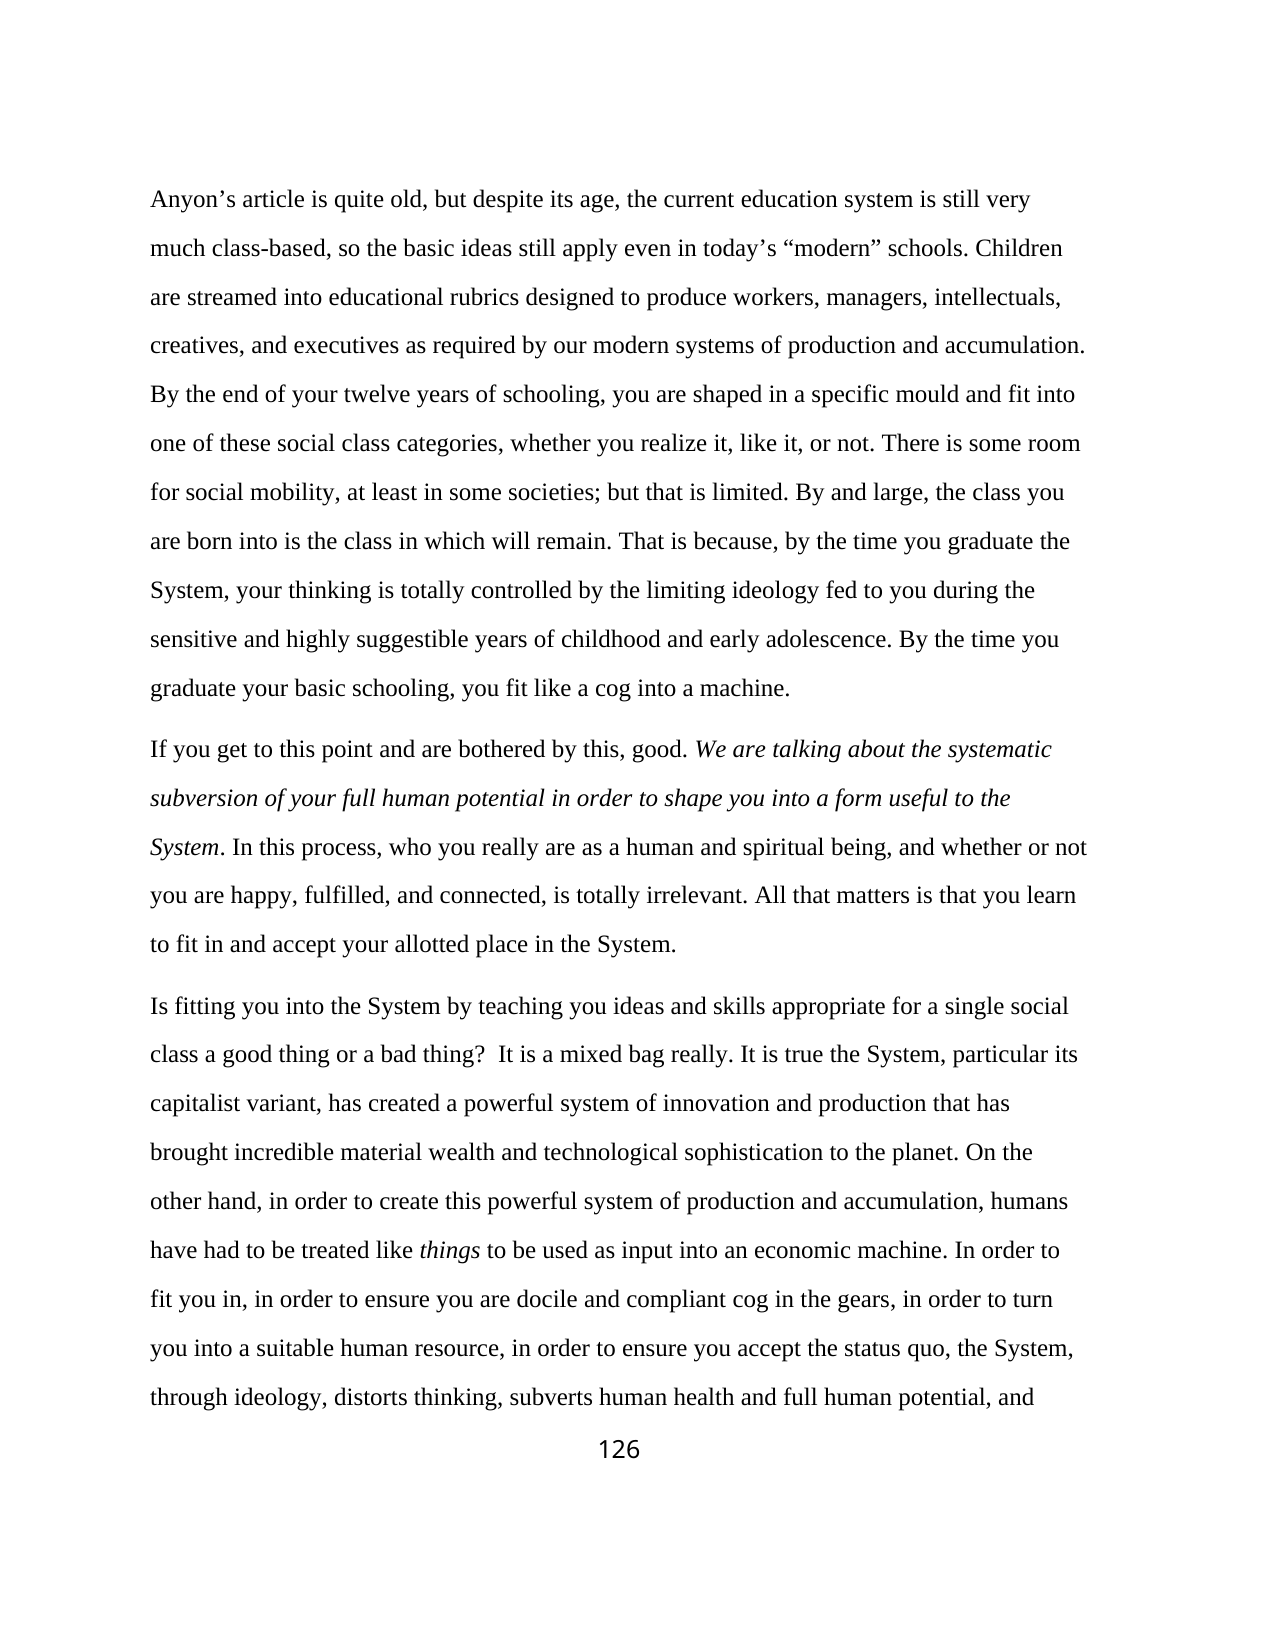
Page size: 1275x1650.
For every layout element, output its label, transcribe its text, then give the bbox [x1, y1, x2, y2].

text Anyon’s article is quite old, but despite its age, the current education system is still very much class-based, so the basic ideas still apply even in today’s “modern” schools. Children are streamed into educational rubrics designed to produce workers, managers, intellectuals, creatives, and executives as required by our modern systems of production and accumulation. By the end of your twelve years of schooling, you are shaped in a specific mould and fit into one of these social class categories, whether you realize it, like it, or not. There is some room for social mobility, at least in some societies; but that is limited. By and large, the class you are born into is the class in which will remain. That is because, by the time you graduate the System, your thinking is totally controlled by the limiting ideology fed to you during the sensitive and highly suggestible years of childhood and early adolescence. By the time you graduate your basic schooling, you fit like a cog into a machine. [150, 184, 1087, 701]
text If you get to this point and are bothered by this, good. We are talking about the systematic subversion of your full human potential in order to shape you into a form useful to the System. In this process, who you really are as a human and spiritual being, and whether or not you are happy, fulfilled, and connected, is totally irrelevant. All that matters is that you learn to fit in and accept your allotted place in the System. [150, 734, 1087, 958]
text Is fitting you into the System by teaching you ideas and skills appropriate for a single social class a good thing or a bad thing? It is a mixed bag really. It is true the System, particular its capitalist variant, has created a powerful system of innovation and production that has brought incredible material wealth and technological sophistication to the planet. On the other hand, in order to create this powerful system of production and accumulation, humans have had to be treated like things to be used as input into an economic machine. In order to fit you in, in order to ensure you are docile and compliant cog in the gears, in order to turn you into a suitable human resource, in order to ensure you accept the status quo, the System, through ideology, distorts thinking, subverts human health and full human potential, and [150, 991, 1087, 1410]
